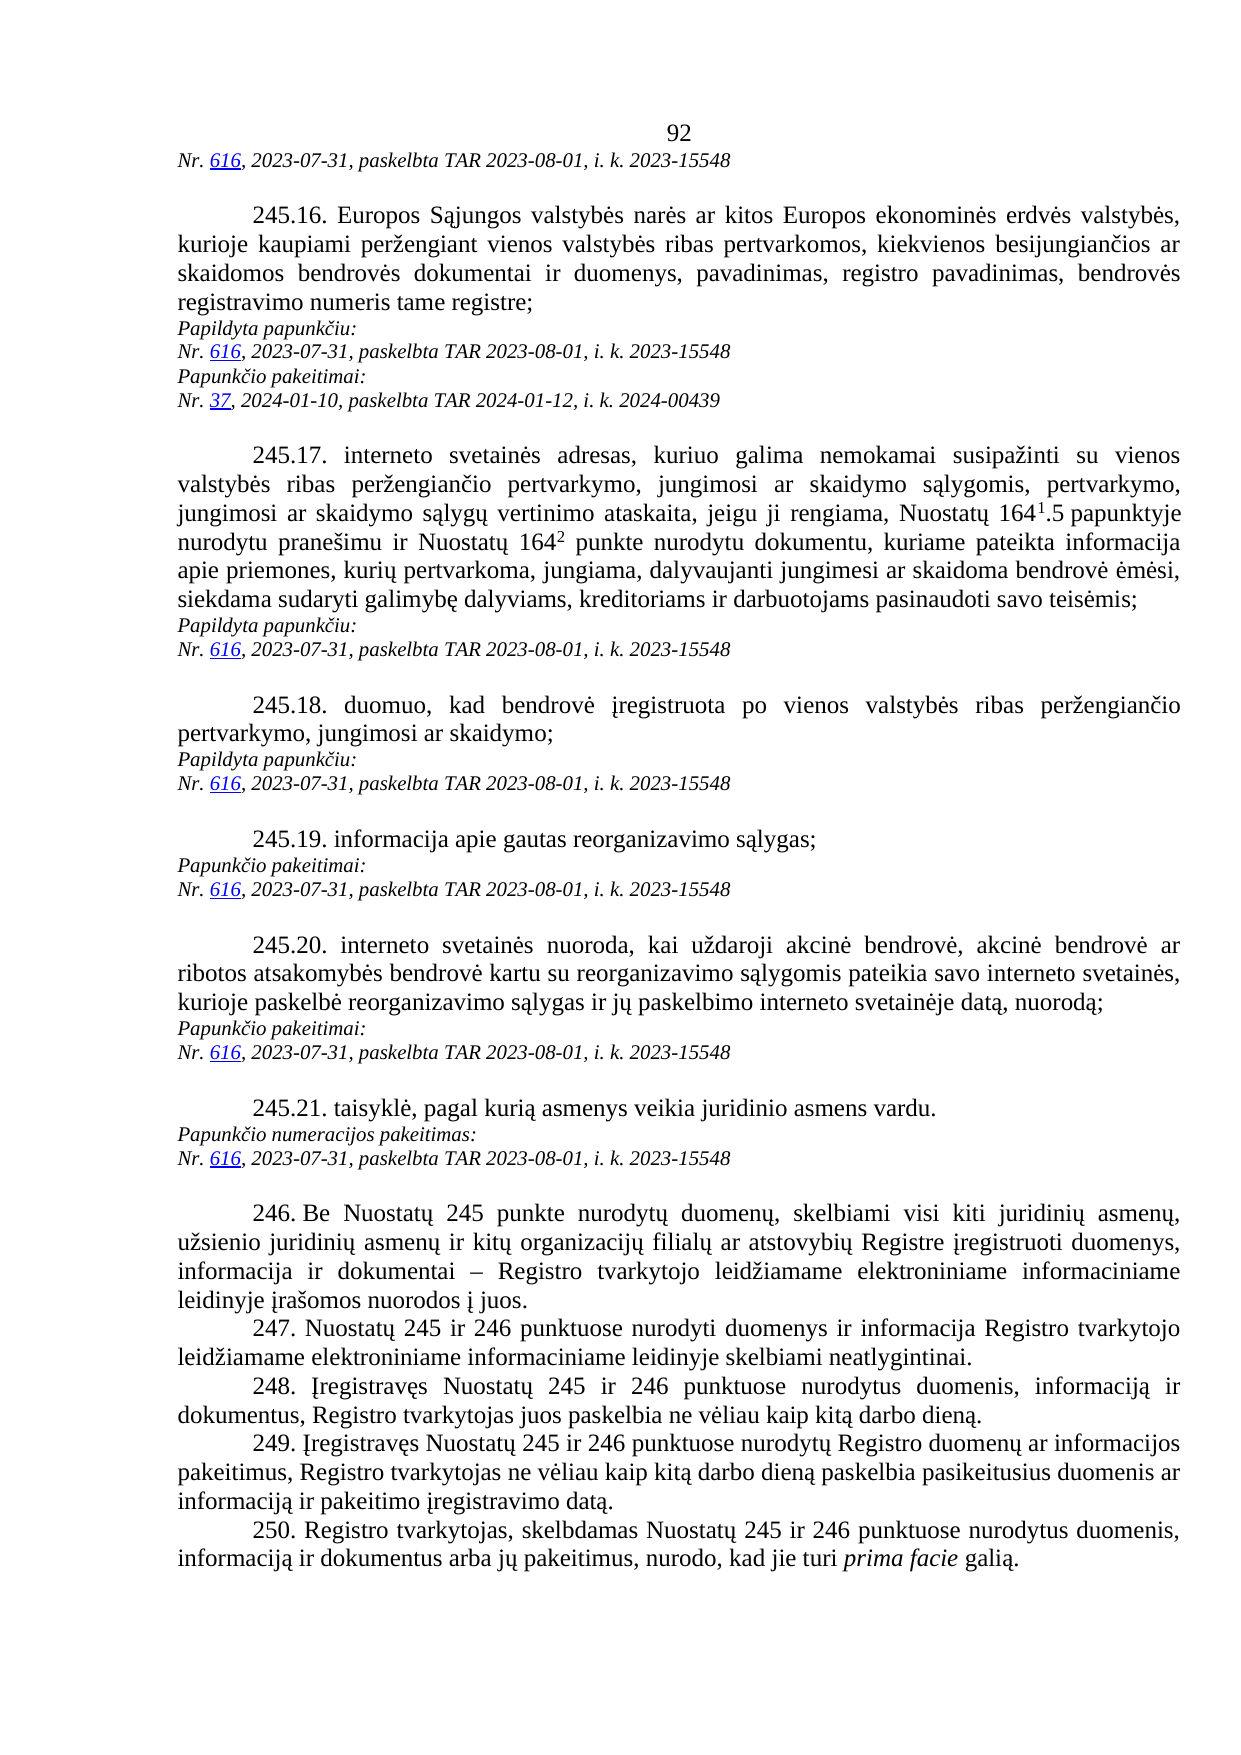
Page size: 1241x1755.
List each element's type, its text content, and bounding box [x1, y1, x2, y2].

text Nr. 616, 2023-07-31, paskelbta TAR 2023-08-01, i. k. 2023-15548 [177, 1040, 1181, 1064]
text Papunkčio pakeitimai: [177, 363, 1181, 388]
text Nr. 616, 2023-07-31, paskelbta TAR 2023-08-01, i. k. 2023-15548 [177, 637, 1181, 661]
text 245.19. informacija apie gautas reorganizavimo sąlygas; [177, 824, 1181, 853]
text 247. Nuostatų 245 ir 246 punktuose nurodyti duomenys ir informacija Registro tvarkytojo leidžiamame elektroniniame informaciniame leidinyje skelbiami neatlygintinai. [177, 1313, 1181, 1371]
text Nr. 616, 2023-07-31, paskelbta TAR 2023-08-01, i. k. 2023-15548 [177, 771, 1181, 795]
text Papunkčio pakeitimai: [177, 853, 1181, 877]
text 245.17. interneto svetainės adresas, kuriuo galima nemokamai susipažinti su vienos valstybės ribas peržengiančio pertvarkymo, jungimosi ar skaidymo sąlygomis, pertvarkymo, jungimosi ar skaidymo sąlygų vertinimo ataskaita, jeigu ji rengiama, Nuostatų 1641.5 papunktyje nurodytu pranešimu ir Nuostatų 1642 punkte nurodytu dokumentu, kuriame pateikta informacija apie priemones, kurių pertvarkoma, jungiama, dalyvaujanti jungimesi ar skaidoma bendrovė ėmėsi, siekdama sudaryti galimybę dalyviams, kreditoriams ir darbuotojams pasinaudoti savo teisėmis; [177, 440, 1181, 613]
text 248. Įregistravęs Nuostatų 245 ir 246 punktuose nurodytus duomenis, informaciją ir dokumentus, Registro tvarkytojas juos paskelbia ne vėliau kaip kitą darbo dieną. [177, 1371, 1181, 1428]
text Papunkčio pakeitimai: [177, 1016, 1181, 1040]
text Nr. 616, 2023-07-31, paskelbta TAR 2023-08-01, i. k. 2023-15548 [177, 1146, 1181, 1170]
text Nr. 616, 2023-07-31, paskelbta TAR 2023-08-01, i. k. 2023-15548 [177, 877, 1181, 901]
text 245.16. Europos Sąjungos valstybės narės ar kitos Europos ekonominės erdvės valstybės, kurioje kaupiami peržengiant vienos valstybės ribas pertvarkomos, kiekvienos besijungiančios ar skaidomos bendrovės dokumentai ir duomenys, pavadinimas, registro pavadinimas, bendrovės registravimo numeris tame registre; [177, 200, 1181, 315]
text Papildyta papunkčiu: [177, 747, 1181, 771]
text Nr. 37, 2024-01-10, paskelbta TAR 2024-01-12, i. k. 2024-00439 [177, 388, 1181, 412]
text 250. Registro tvarkytojas, skelbdamas Nuostatų 245 ir 246 punktuose nurodytus duomenis, informaciją ir dokumentus arba jų pakeitimus, nurodo, kad jie turi prima facie galią. [177, 1515, 1181, 1572]
text Papunkčio numeracijos pakeitimas: [177, 1122, 1181, 1146]
text Nr. 616, 2023-07-31, paskelbta TAR 2023-08-01, i. k. 2023-15548 [177, 339, 1181, 363]
text 245.20. interneto svetainės nuoroda, kai uždaroji akcinė bendrovė, akcinė bendrovė ar ribotos atsakomybės bendrovė kartu su reorganizavimo sąlygomis pateikia savo interneto svetainės, kurioje paskelbė reorganizavimo sąlygas ir jų paskelbimo interneto svetainėje datą, nuorodą; [177, 930, 1181, 1016]
text 249. Įregistravęs Nuostatų 245 ir 246 punktuose nurodytų Registro duomenų ar informacijos pakeitimus, Registro tvarkytojas ne vėliau kaip kitą darbo dieną paskelbia pasikeitusius duomenis ar informaciją ir pakeitimo įregistravimo datą. [177, 1428, 1181, 1515]
text Papildyta papunkčiu: [177, 315, 1181, 339]
text 245.18. duomuo, kad bendrovė įregistruota po vienos valstybės ribas peržengiančio pertvarkymo, jungimosi ar skaidymo; [177, 690, 1181, 747]
text Nr. 616, 2023-07-31, paskelbta TAR 2023-08-01, i. k. 2023-15548 [177, 148, 1181, 172]
text Papildyta papunkčiu: [177, 613, 1181, 637]
text 245.21. taisyklė, pagal kurią asmenys veikia juridinio asmens vardu. [177, 1093, 1181, 1122]
text 246. Be Nuostatų 245 punkte nurodytų duomenų, skelbiami visi kiti juridinių asmenų, užsienio juridinių asmenų ir kitų organizacijų filialų ar atstovybių Registre įregistruoti duomenys, informacija ir dokumentai – Registro tvarkytojo leidžiamame elektroniniame informaciniame leidinyje įrašomos nuorodos į juos. [177, 1198, 1181, 1313]
